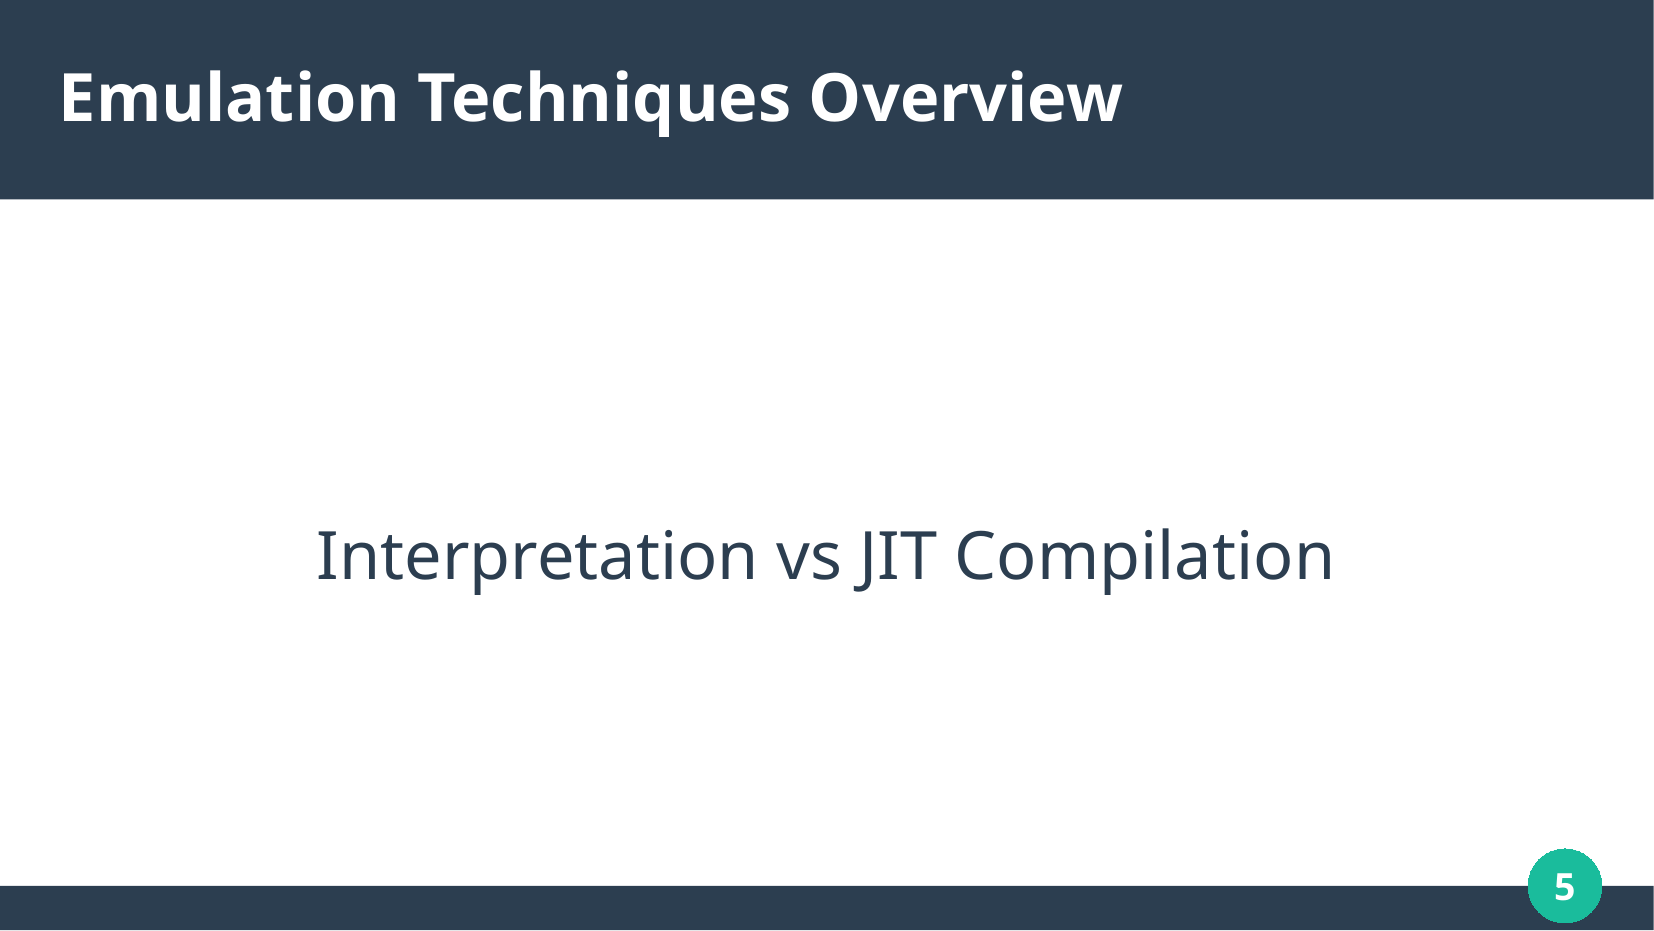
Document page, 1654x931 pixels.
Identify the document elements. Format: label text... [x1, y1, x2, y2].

subtitle Interpretation vs JIT Compilation [59, 243, 1595, 864]
title Emulation Techniques Overview [59, 37, 1595, 155]
